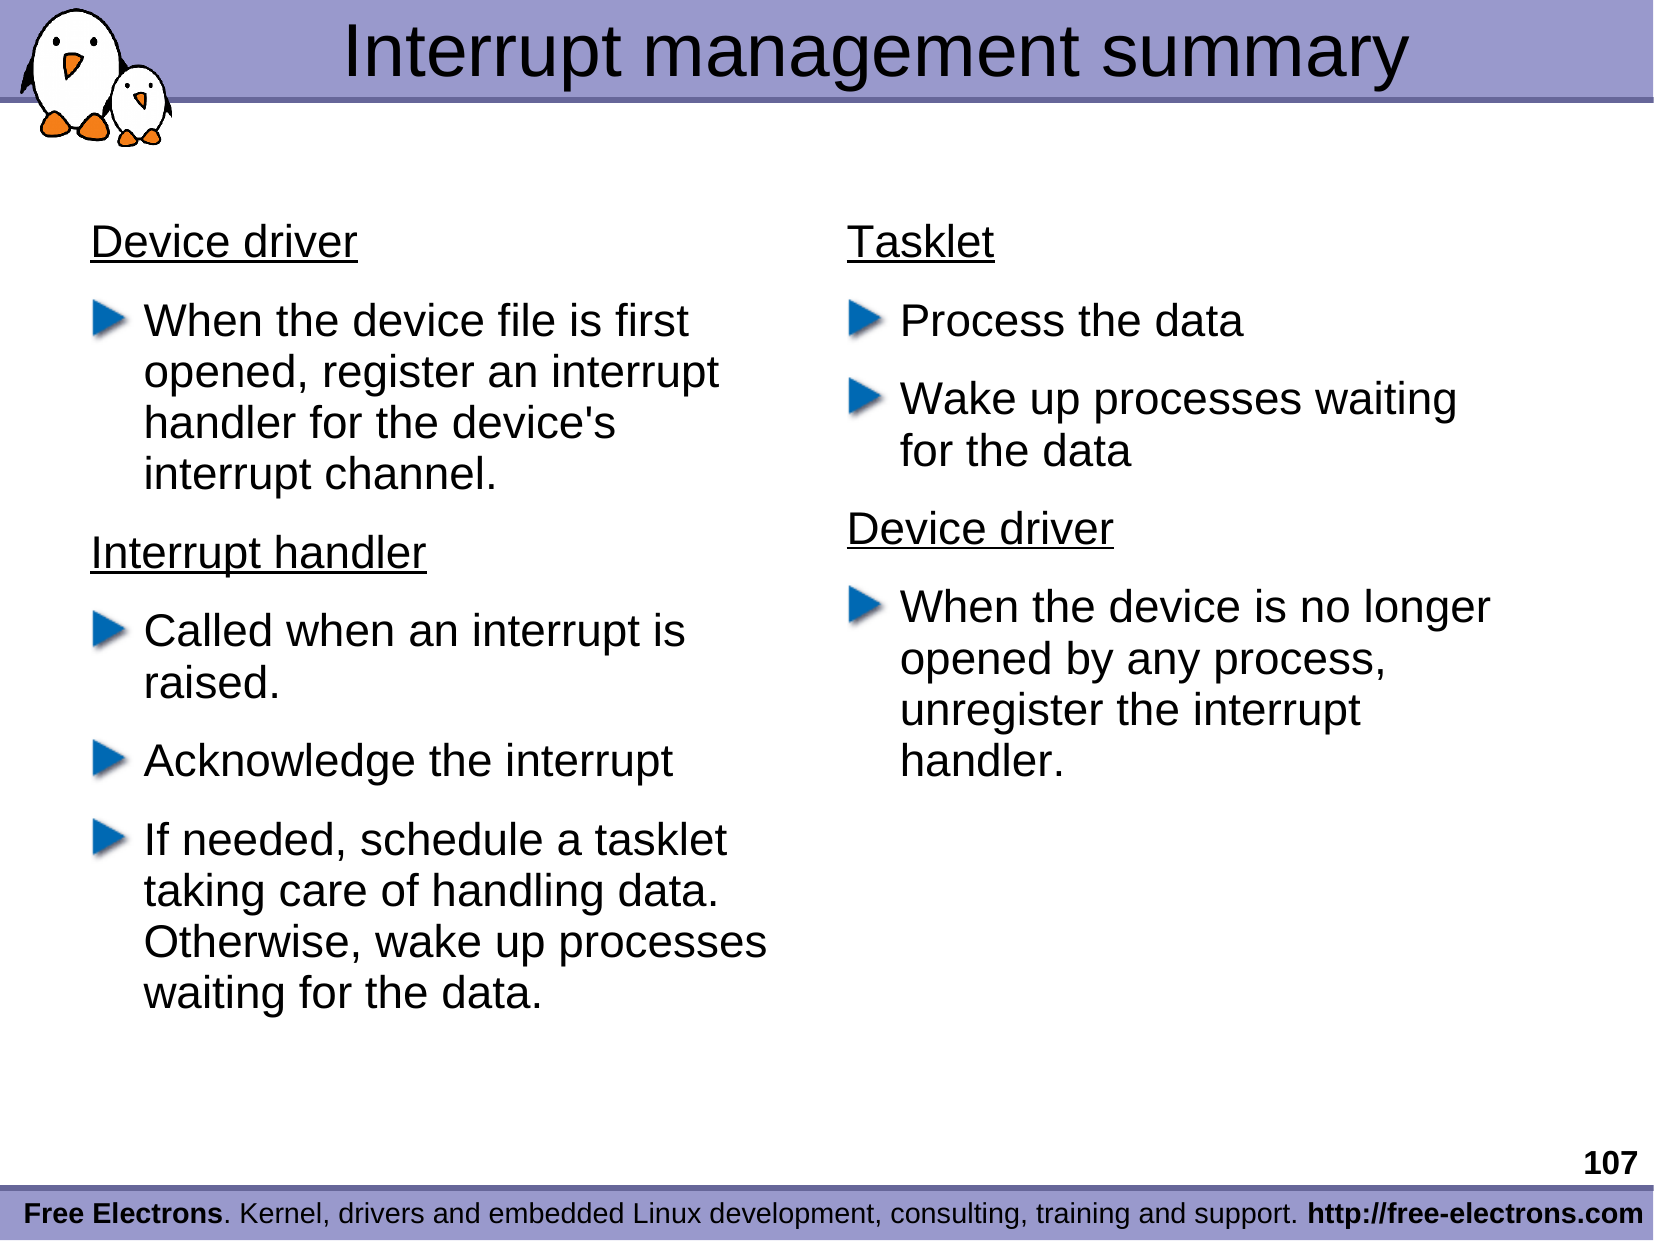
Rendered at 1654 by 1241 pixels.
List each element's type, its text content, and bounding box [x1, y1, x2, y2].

list Device driver When the device file is first opened, register an interrupt handler for the device's interrupt channel. Interrupt handler Called when an interrupt is raised. Acknowledge the interrupt If needed, schedule a tasklet taking care of handling data. Otherwise, wake up processes waiting for the data. [72, 216, 795, 1094]
picture [20, 8, 172, 147]
list Tasklet Process the data Wake up processes waiting for the data Device driver When the device is no longer opened by any process, unregister the interrupt handler. [828, 216, 1518, 1066]
title Interrupt management summary [131, 0, 1622, 102]
